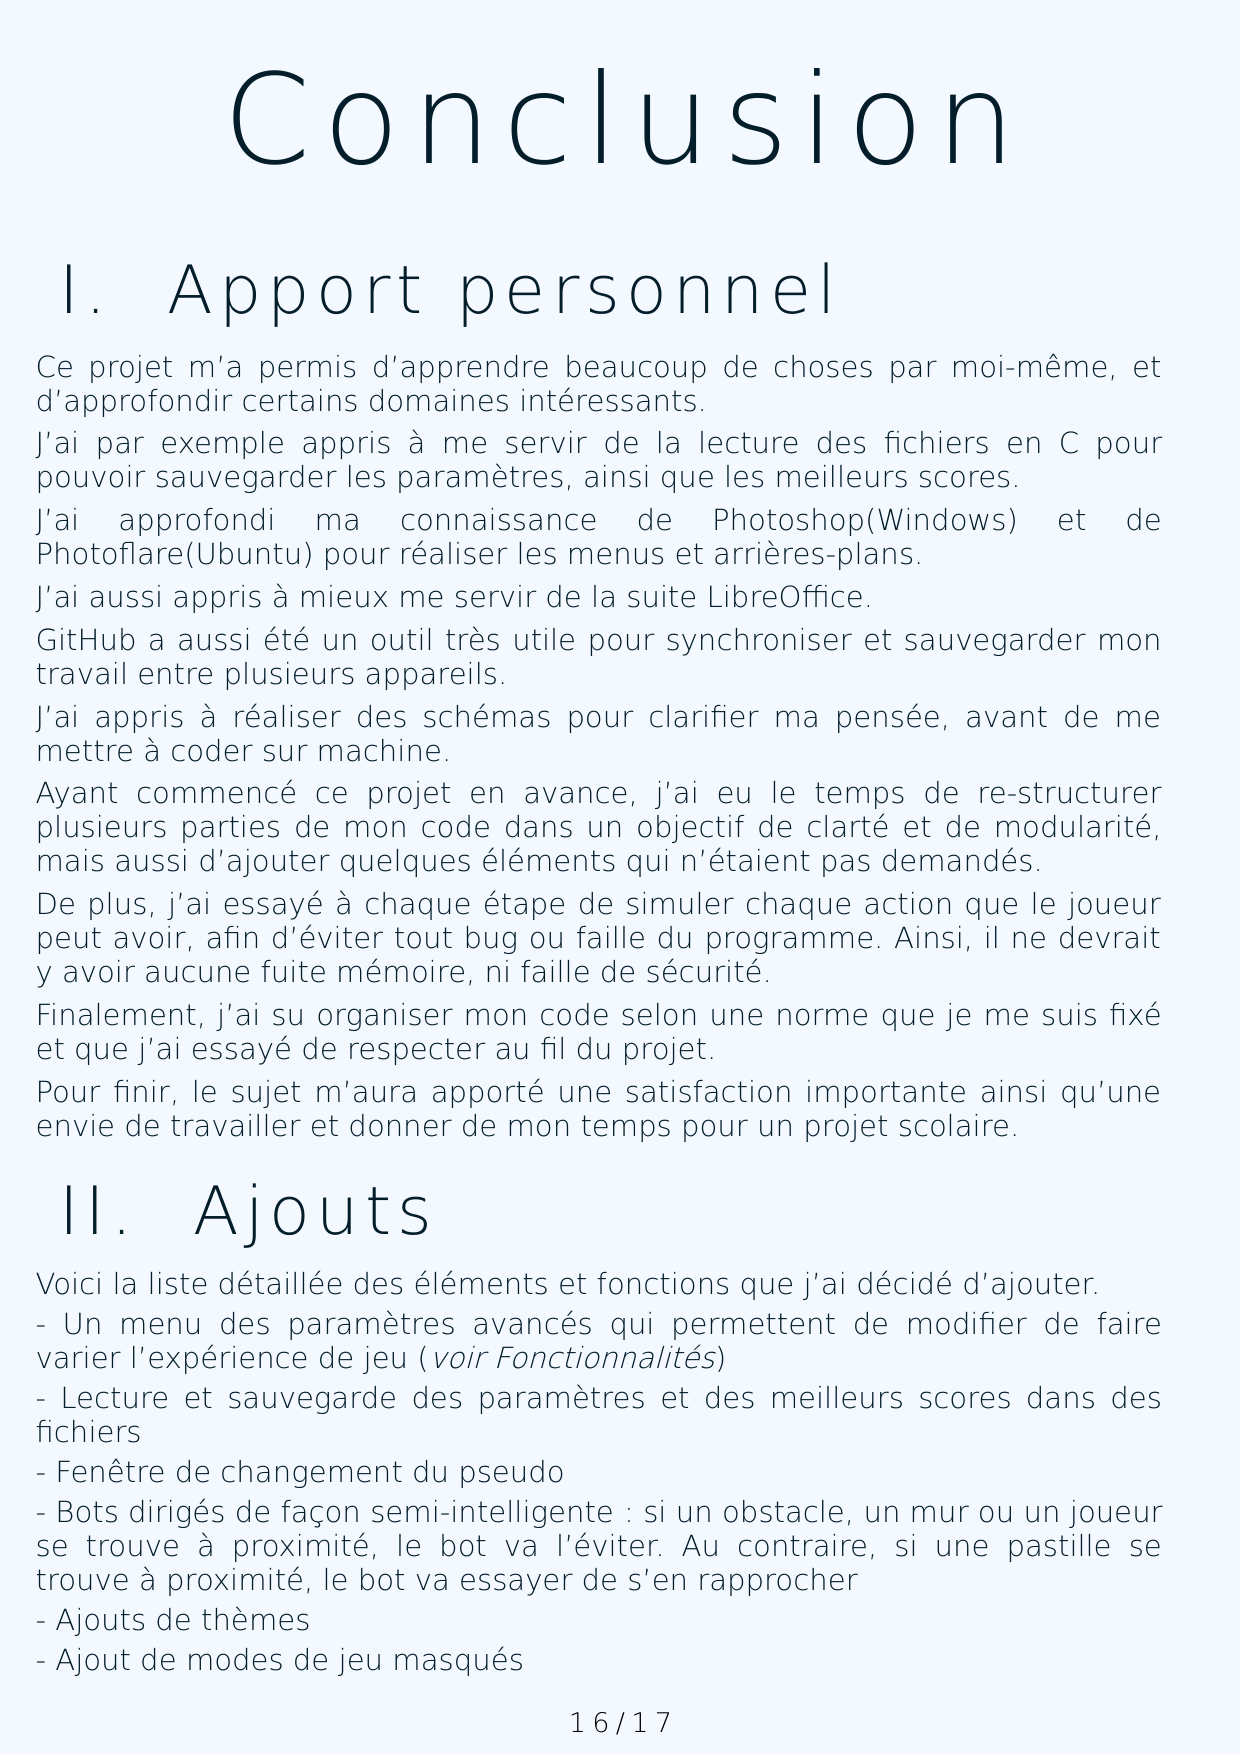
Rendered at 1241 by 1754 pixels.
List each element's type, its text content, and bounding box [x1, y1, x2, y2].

text Voici la liste détaillée des éléments et fonctions que j’ai décidé d’ajouter. [35, 1268, 1163, 1302]
text II. Ajouts [59, 1172, 1240, 1250]
text - Ajouts de thèmes [35, 1603, 1163, 1637]
text I. Apport personnel [59, 252, 1240, 329]
text - Ajout de modes de jeu masqués [35, 1643, 1163, 1677]
text - Bots dirigés de façon semi-intelligente : si un obstacle, un mur ou un joueur se trouve à proximité, le bot va l’éviter. Au contraire, si une pastille se trouve à proximité, le bot va essayer de s’en rapprocher [35, 1495, 1163, 1597]
text Pour finir, le sujet m’aura apporté une satisfaction importante ainsi qu’une envie de travailler et donner de mon temps pour un projet scolaire. [35, 1075, 1163, 1143]
list Conclusion [0, 47, 1240, 193]
text Ce projet m’a permis d’apprendre beaucoup de choses par moi-même, et d’approfondir certains domaines intéressants. [35, 350, 1163, 418]
text J’ai approfondi ma connaissance de Photoshop(Windows) et de Photoflare(Ubuntu) pour réaliser les menus et arrières-plans. [35, 504, 1163, 572]
text - Lecture et sauvegarde des paramètres et des meilleurs scores dans des fichiers [35, 1381, 1163, 1449]
text J’ai par exemple appris à me servir de la lecture des fichiers en C pour pouvoir sauvegarder les paramètres, ainsi que les meilleurs scores. [35, 427, 1163, 495]
text GitHub a aussi été un outil très utile pour synchroniser et sauvegarder mon travail entre plusieurs appareils. [35, 623, 1163, 691]
text - Un menu des paramètres avancés qui permettent de modifier de faire varier l’expérience de jeu (voir Fonctionnalités) [35, 1308, 1163, 1376]
text Finalement, j’ai su organiser mon code selon une norme que je me suis fixé et que j’ai essayé de respecter au fil du projet. [35, 998, 1163, 1066]
text De plus, j’ai essayé à chaque étape de simuler chaque action que le joueur peut avoir, afin d’éviter tout bug ou faille du programme. Ainsi, il ne devrait y avoir aucune fuite mémoire, ni faille de sécurité. [35, 887, 1163, 989]
text - Fenêtre de changement du pseudo [35, 1455, 1163, 1489]
text J’ai appris à réaliser des schémas pour clarifier ma pensée, avant de me mettre à coder sur machine. [35, 700, 1163, 768]
text J’ai aussi appris à mieux me servir de la suite LibreOffice. [35, 580, 1163, 614]
text Ayant commencé ce projet en avance, j’ai eu le temps de re-structurer plusieurs parties de mon code dans un objectif de clarté et de modularité, mais aussi d’ajouter quelques éléments qui n’étaient pas demandés. [35, 777, 1163, 879]
